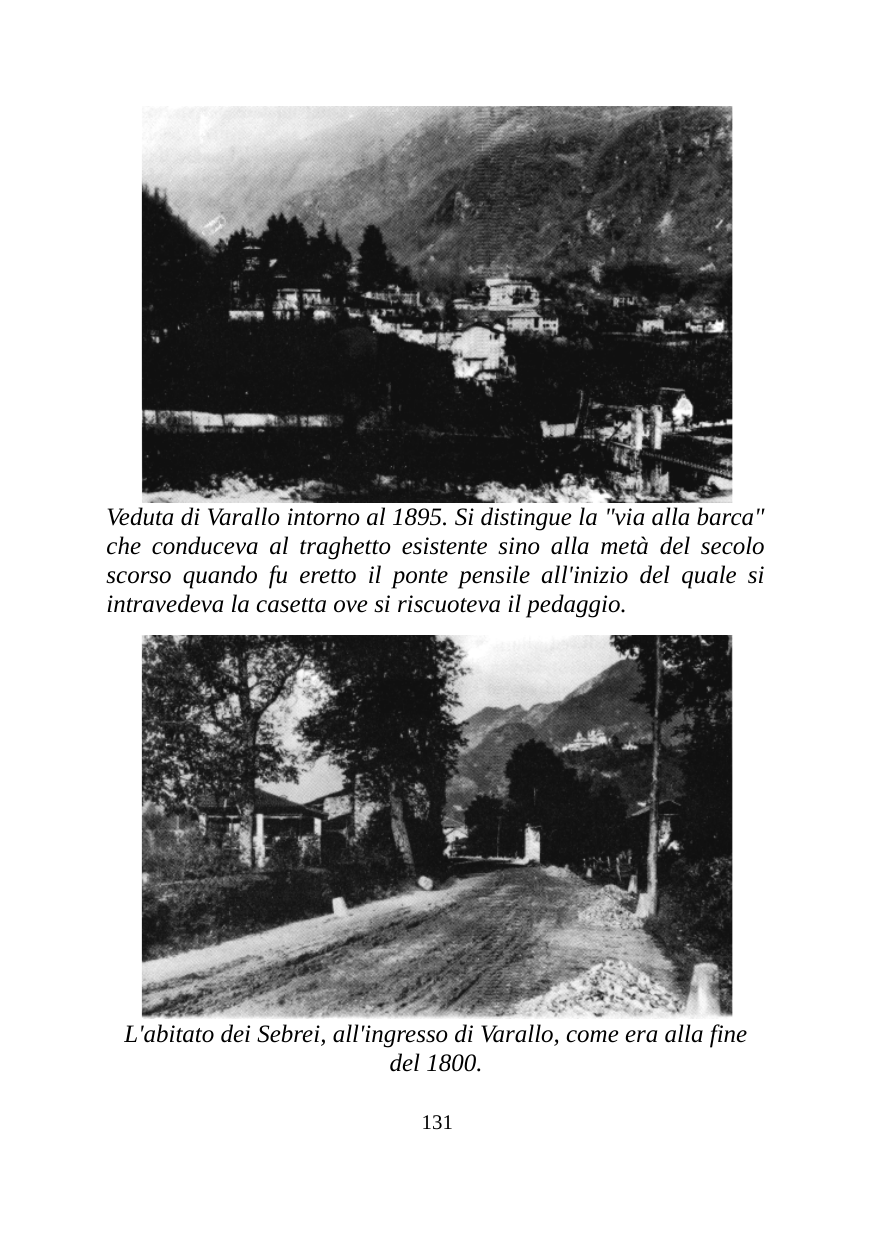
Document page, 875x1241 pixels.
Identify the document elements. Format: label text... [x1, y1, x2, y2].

table_header [733, 106, 768, 502]
picture [141, 635, 733, 1019]
table_header Veduta di Varallo intorno al 1895. Si distingue la "via alla barca" che conduceva al traghetto esistente sino alla metà del secolo scorso quando fu eretto il ponte pensile all'inizio del quale si intravedeva la casetta ove si riscuoteva il pedaggio. [106, 503, 768, 635]
table_cell L'abitato dei Sebrei, all'ingresso di Varallo, come era alla fine del 1800. [106, 635, 768, 1077]
picture [141, 106, 733, 503]
table_header [106, 106, 141, 502]
